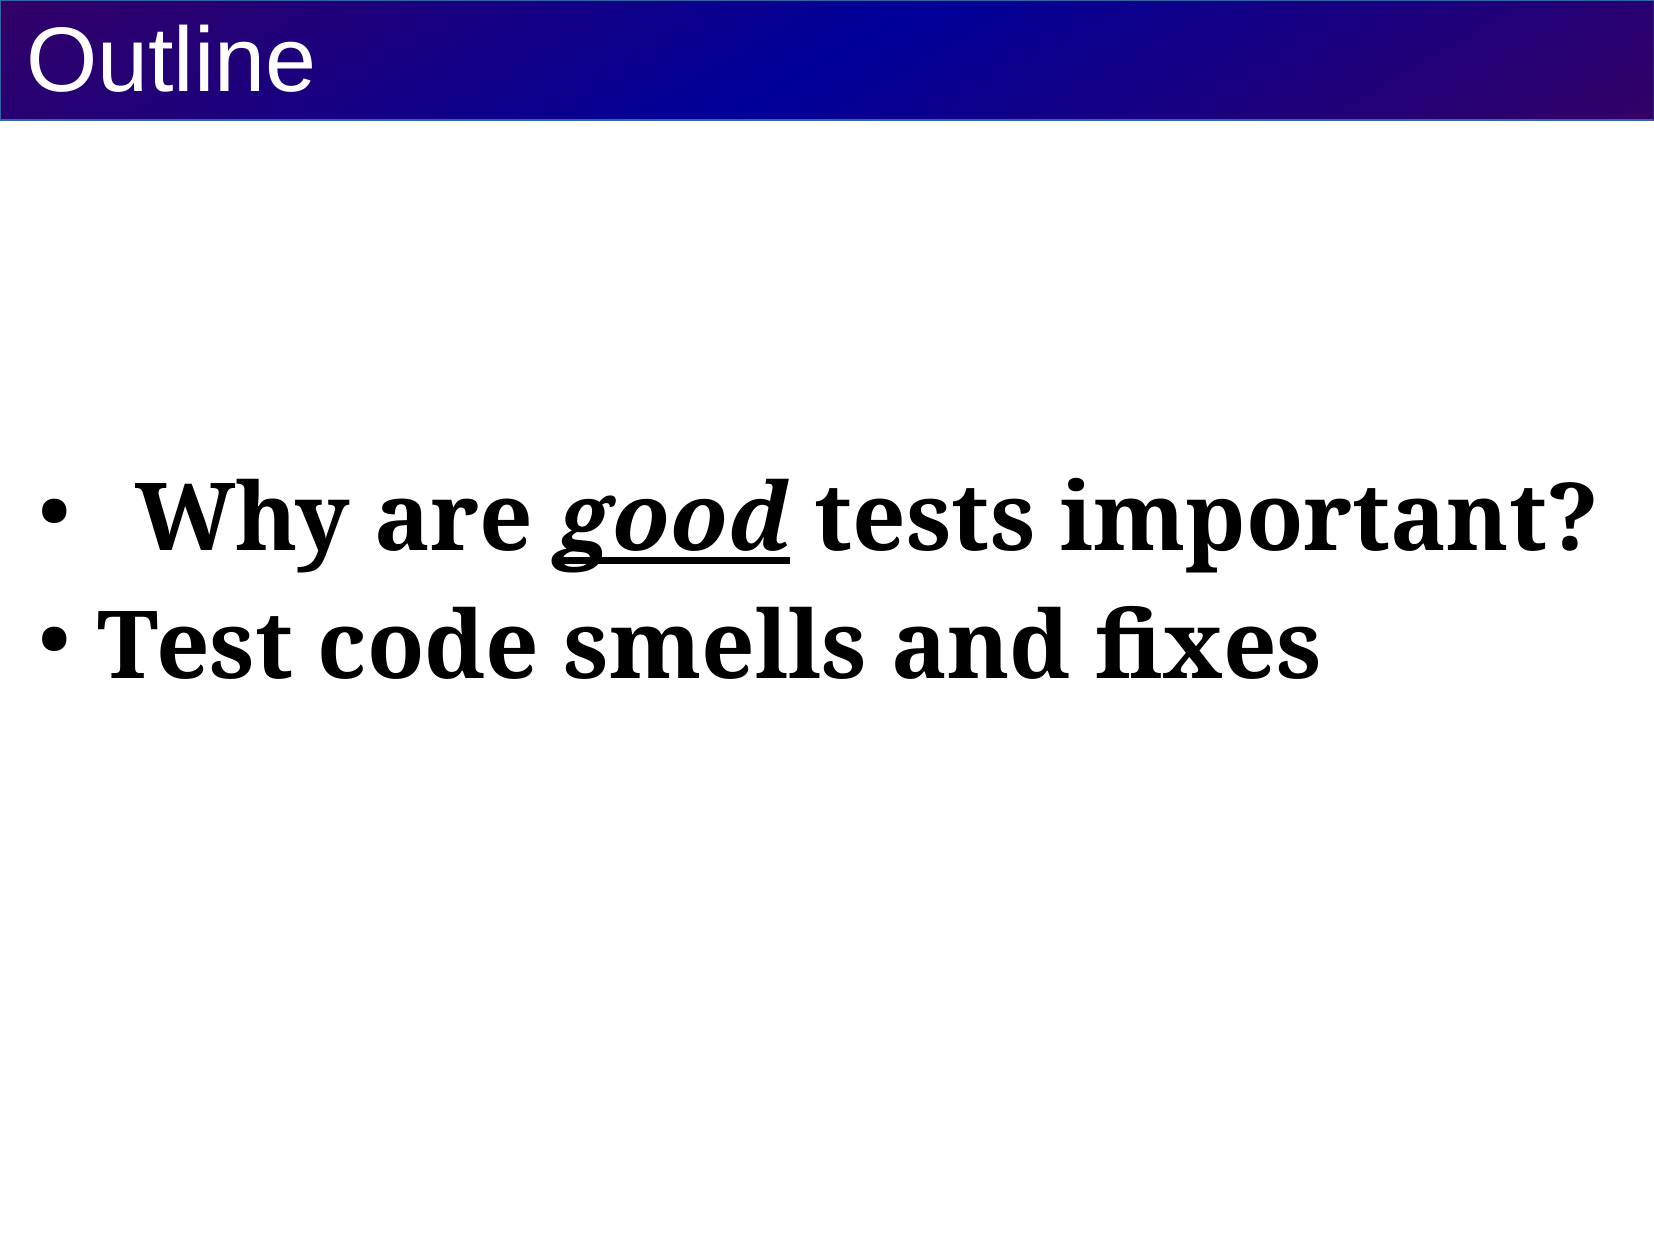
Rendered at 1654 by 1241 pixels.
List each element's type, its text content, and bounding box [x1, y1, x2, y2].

title Outline [0, 0, 1654, 121]
subtitle Why are good tests important? Test code smells and fixes [37, 450, 1605, 820]
